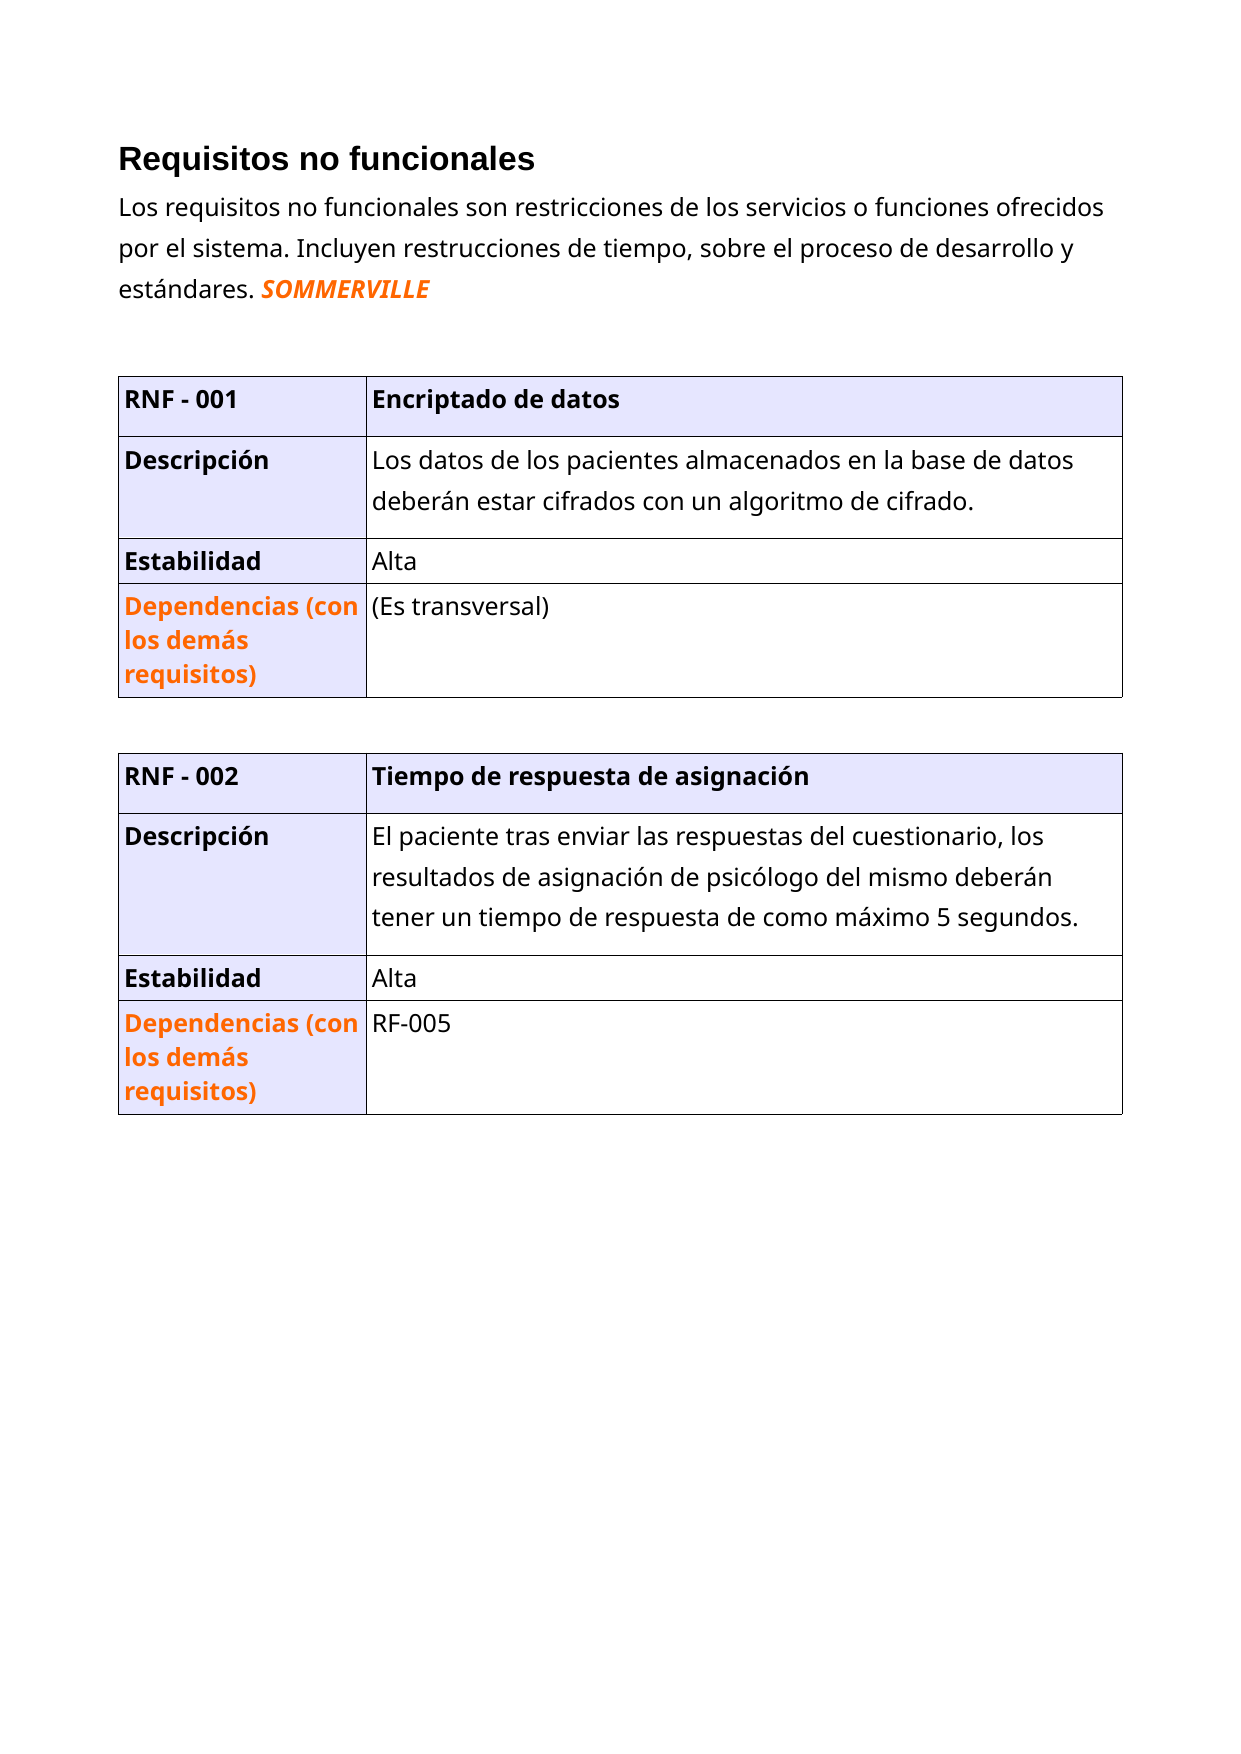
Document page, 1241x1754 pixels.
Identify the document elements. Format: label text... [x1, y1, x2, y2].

table_header Encriptado de datos [367, 377, 1122, 436]
table_header RNF - 002 [119, 754, 366, 813]
table_header RNF - 001 [119, 377, 366, 436]
table_cell Dependencias (con los demás requisitos) [119, 1001, 366, 1114]
table_cell RF-005 [367, 1001, 1122, 1114]
table_cell Alta [367, 539, 1122, 583]
table_cell (Es transversal) [367, 584, 1122, 697]
table_cell Estabilidad [119, 539, 366, 583]
table_cell Descripción [119, 814, 366, 954]
table_cell Descripción [119, 437, 366, 537]
table_cell Los datos de los pacientes almacenados en la base de datos deberán estar cifrados con un algoritmo de cifrado. [367, 437, 1122, 537]
table_cell Alta [367, 956, 1122, 1000]
table_cell El paciente tras enviar las respuestas del cuestionario, los resultados de asignación de psicólogo del mismo deberán tener un tiempo de respuesta de como máximo 5 segundos. [367, 814, 1122, 954]
table_cell Estabilidad [119, 956, 366, 1000]
text Los requisitos no funcionales son restricciones de los servicios o funciones ofrecidos por el sistema. Incluyen restrucciones de tiempo, sobre el proceso de desarrollo y estándares. SOMMERVILLE [118, 190, 1122, 306]
subtitle Requisitos no funcionales [118, 139, 1122, 178]
table_header Tiempo de respuesta de asignación [367, 754, 1122, 813]
table_cell Dependencias (con los demás requisitos) [119, 584, 366, 697]
